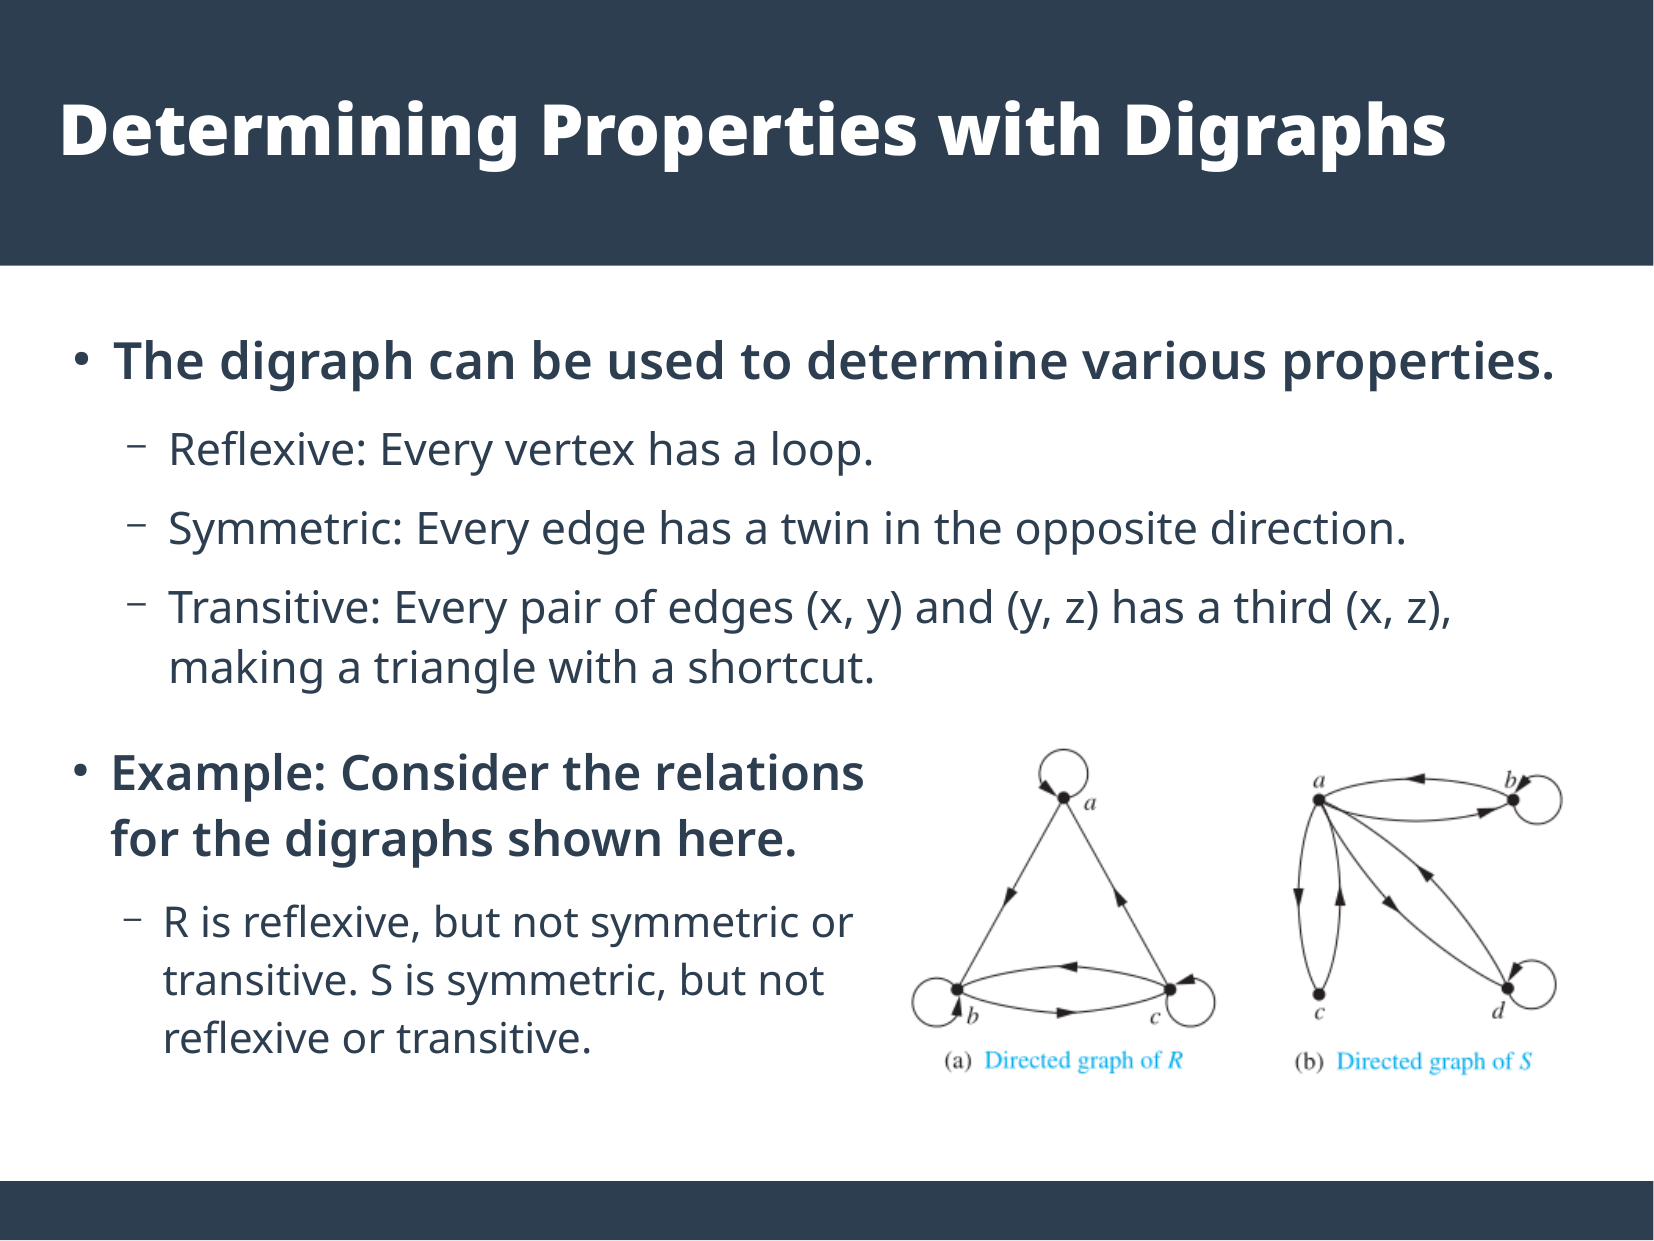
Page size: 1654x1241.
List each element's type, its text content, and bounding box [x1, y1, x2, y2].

picture [896, 735, 1585, 1091]
list The digraph can be used to determine various properties. Reflexive: Every vertex has a loop. Symmetric: Every edge has a twin in the opposite direction. Transitive: Every pair of edges (x, y) and (y, z) has a third (x, z), making a triangle with a shortcut. [59, 324, 1595, 706]
list Example: Consider the relations for the digraphs shown here. R is reflexive, but not symmetric or transitive. S is symmetric, but not reflexive or transitive. [59, 738, 871, 1126]
title Determining Properties with Digraphs [59, 49, 1595, 207]
